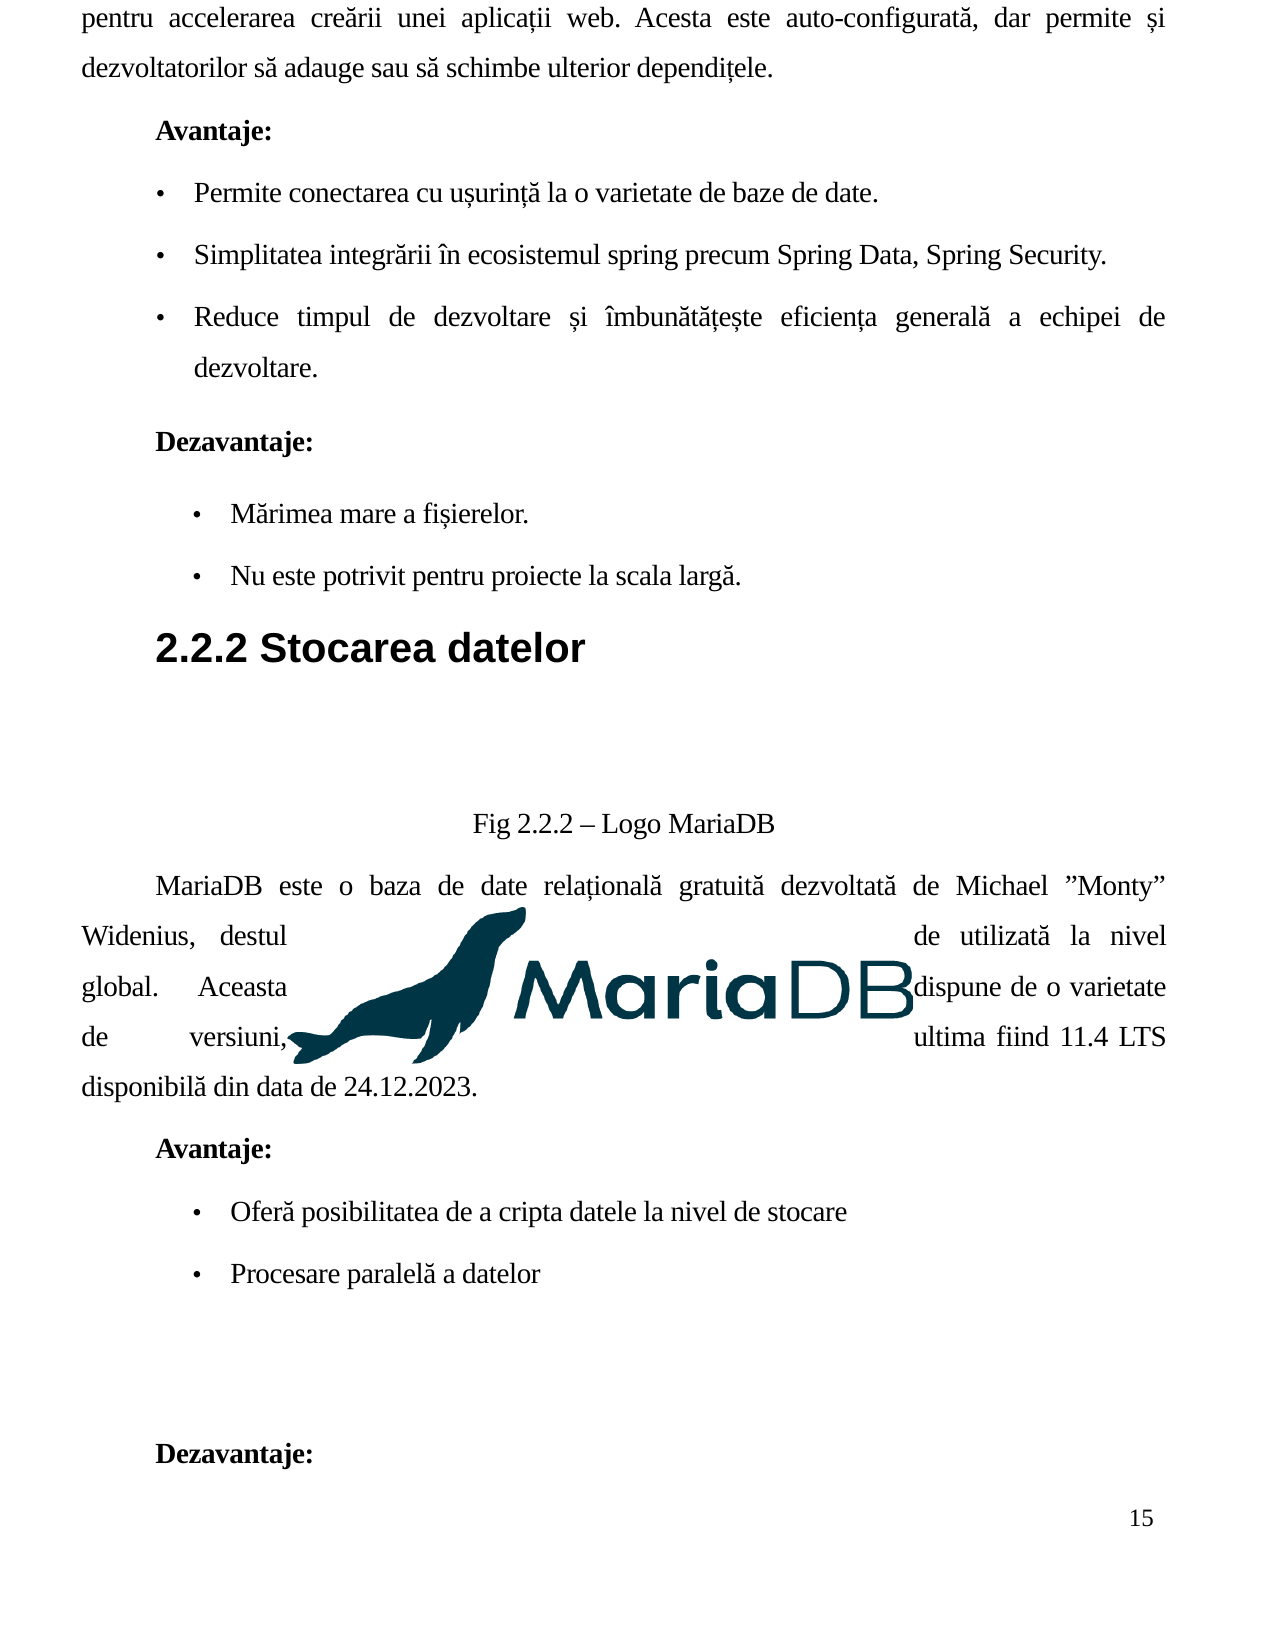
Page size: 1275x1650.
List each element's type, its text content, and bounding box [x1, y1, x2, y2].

list Procesare paralelă a datelor [193, 1256, 1167, 1290]
subtitle 2.2.2 Stocarea datelor [81, 623, 1167, 671]
picture [868, 967, 904, 985]
list Permite conectarea cu ușurință la o varietate de baze de date. [156, 175, 1167, 208]
picture [287, 907, 518, 1036]
list Reduce timpul de dezvoltare și îmbunătățește eficiența generală a echipei de dezvoltare. [156, 299, 1167, 383]
text Fig 2.2.2 – Logo MariaDB [81, 806, 1167, 839]
text Avantaje: [81, 1132, 1167, 1165]
text Dezavantaje: [81, 412, 1167, 460]
text MariaDB este o baza de date relațională gratuită dezvoltată de Michael ”Monty” Widenius, destul de utilizată la nivel global. Aceasta dispune de o varietate de versiuni, ultima fiind 11.4 LTS disponibilă din data de 24.12.2023. [81, 868, 1167, 1103]
list Mărimea mare a fișierelor. [193, 496, 1167, 529]
list Nu este potrivit pentru proiecte la scala largă. [193, 558, 1167, 592]
picture [868, 992, 906, 1012]
text Dezavantaje: [81, 1436, 1167, 1469]
list Oferă posibilitatea de a cripta datele la nivel de stocare [193, 1194, 1167, 1227]
text Avantaje: [81, 113, 1167, 146]
picture [309, 1025, 430, 1064]
text pentru accelerarea creării unei aplicații web. Acesta este auto-configurată, dar permite și dezvoltatorilor să adauge sau să schimbe ulterior dependițele. [81, 0, 1167, 84]
picture [421, 907, 914, 1064]
picture [287, 1040, 301, 1064]
list Simplitatea integrării în ecosistemul spring precum Spring Data, Spring Security. [156, 237, 1167, 271]
